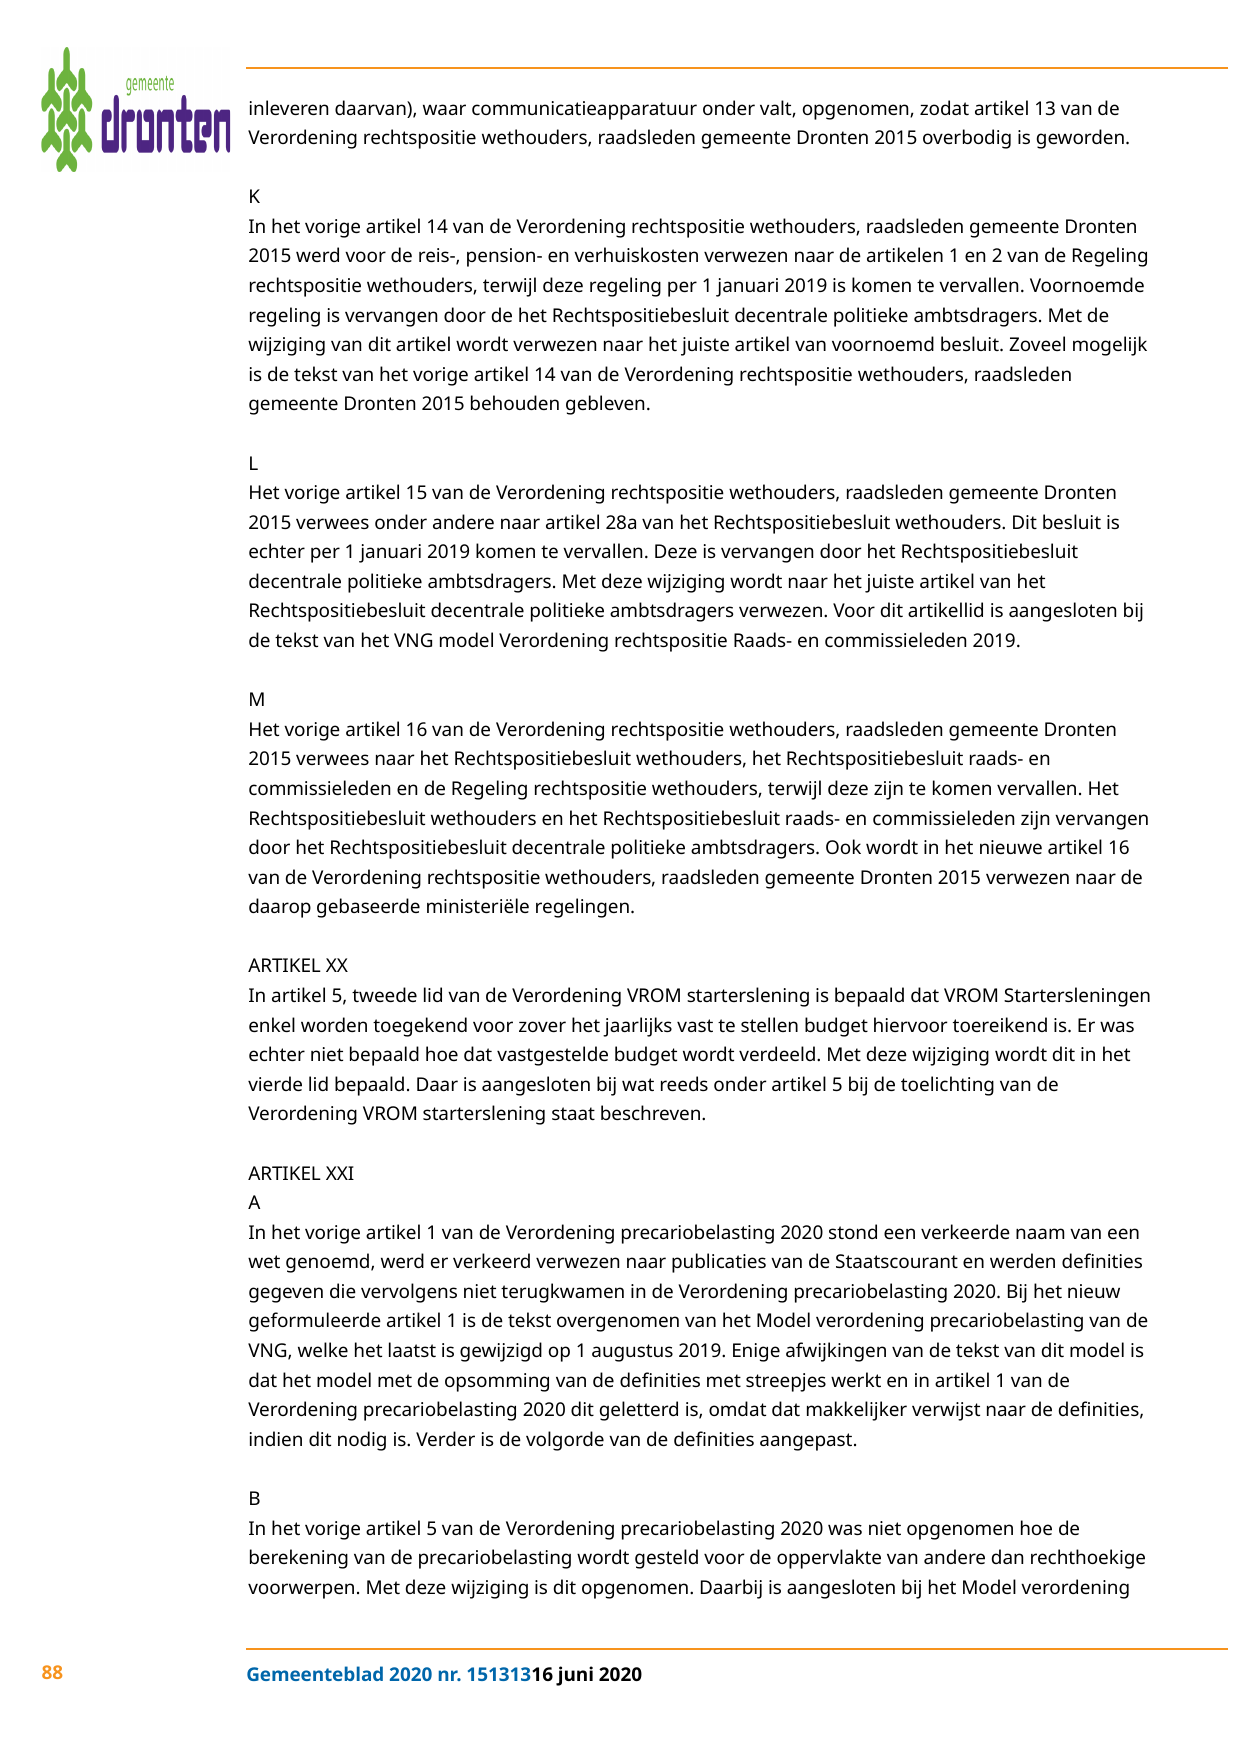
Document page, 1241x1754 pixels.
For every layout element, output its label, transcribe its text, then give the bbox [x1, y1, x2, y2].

picture [41, 47, 231, 172]
text In het vorige artikel 5 van de Verordening precariobelasting 2020 was niet opgenomen hoe de berekening van de precariobelasting wordt gesteld voor de oppervlakte van andere dan rechthoekige voorwerpen. Met deze wijziging is dit opgenomen. Daarbij is aangesloten bij het Model verordening [248, 1515, 1152, 1600]
text In het vorige artikel 14 van de Verordening rechtspositie wethouders, raadsleden gemeente Dronten 2015 werd voor de reis-, pension- en verhuiskosten verwezen naar de artikelen 1 en 2 van de Regeling rechtspositie wethouders, terwijl deze regeling per 1 januari 2019 is komen te vervallen. Voornoemde regeling is vervangen door de het Rechtspositiebesluit decentrale politieke ambtsdragers. Met de wijziging van dit artikel wordt verwezen naar het juiste artikel van voornoemd besluit. Zoveel mogelijk is de tekst van het vorige artikel 14 van de Verordening rechtspositie wethouders, raadsleden gemeente Dronten 2015 behouden gebleven. [248, 213, 1152, 416]
text ARTIKEL XX [248, 953, 1152, 978]
text B [248, 1485, 1152, 1511]
text In artikel 5, tweede lid van de Verordening VROM starterslening is bepaald dat VROM Startersleningen enkel worden toegekend voor zover het jaarlijks vast te stellen budget hiervoor toereikend is. Er was echter niet bepaald hoe dat vastgestelde budget wordt verdeeld. Met deze wijziging wordt dit in het vierde lid bepaald. Daar is aangesloten bij wat reeds onder artikel 5 bij de toelichting van de Verordening VROM starterslening staat beschreven. [248, 982, 1152, 1126]
text inleveren daarvan), waar communicatieapparatuur onder valt, opgenomen, zodat artikel 13 van de Verordening rechtspositie wethouders, raadsleden gemeente Dronten 2015 overbodig is geworden. [248, 95, 1152, 150]
text L [248, 450, 1152, 476]
text K [248, 183, 1152, 209]
text Het vorige artikel 15 van de Verordening rechtspositie wethouders, raadsleden gemeente Dronten 2015 verwees onder andere naar artikel 28a van het Rechtspositiebesluit wethouders. Dit besluit is echter per 1 januari 2019 komen te vervallen. Deze is vervangen door het Rechtspositiebesluit decentrale politieke ambtsdragers. Met deze wijziging wordt naar het juiste artikel van het Rechtspositiebesluit decentrale politieke ambtsdragers verwezen. Voor dit artikellid is aangesloten bij de tekst van het VNG model Verordening rechtspositie Raads- en commissieleden 2019. [248, 479, 1152, 653]
text ARTIKEL XXI [248, 1160, 1152, 1186]
text In het vorige artikel 1 van de Verordening precariobelasting 2020 stond een verkeerde naam van een wet genoemd, werd er verkeerd verwezen naar publicaties van de Staatscourant en werden definities gegeven die vervolgens niet terugkwamen in de Verordening precariobelasting 2020. Bij het nieuw geformuleerde artikel 1 is de tekst overgenomen van het Model verordening precariobelasting van de VNG, welke het laatst is gewijzigd op 1 augustus 2019. Enige afwijkingen van de tekst van dit model is dat het model met de opsomming van de definities met streepjes werkt en in artikel 1 van de Verordening precariobelasting 2020 dit geletterd is, omdat dat makkelijker verwijst naar de definities, indien dit nodig is. Verder is de volgorde van de definities aangepast. [248, 1219, 1152, 1452]
text A [248, 1189, 1152, 1215]
text Het vorige artikel 16 van de Verordening rechtspositie wethouders, raadsleden gemeente Dronten 2015 verwees naar het Rechtspositiebesluit wethouders, het Rechtspositiebesluit raads- en commissieleden en de Regeling rechtspositie wethouders, terwijl deze zijn te komen vervallen. Het Rechtspositiebesluit wethouders en het Rechtspositiebesluit raads- en commissieleden zijn vervangen door het Rechtspositiebesluit decentrale politieke ambtsdragers. Ook wordt in het nieuwe artikel 16 van de Verordening rechtspositie wethouders, raadsleden gemeente Dronten 2015 verwezen naar de daarop gebaseerde ministeriële regelingen. [248, 716, 1152, 919]
text M [248, 686, 1152, 712]
